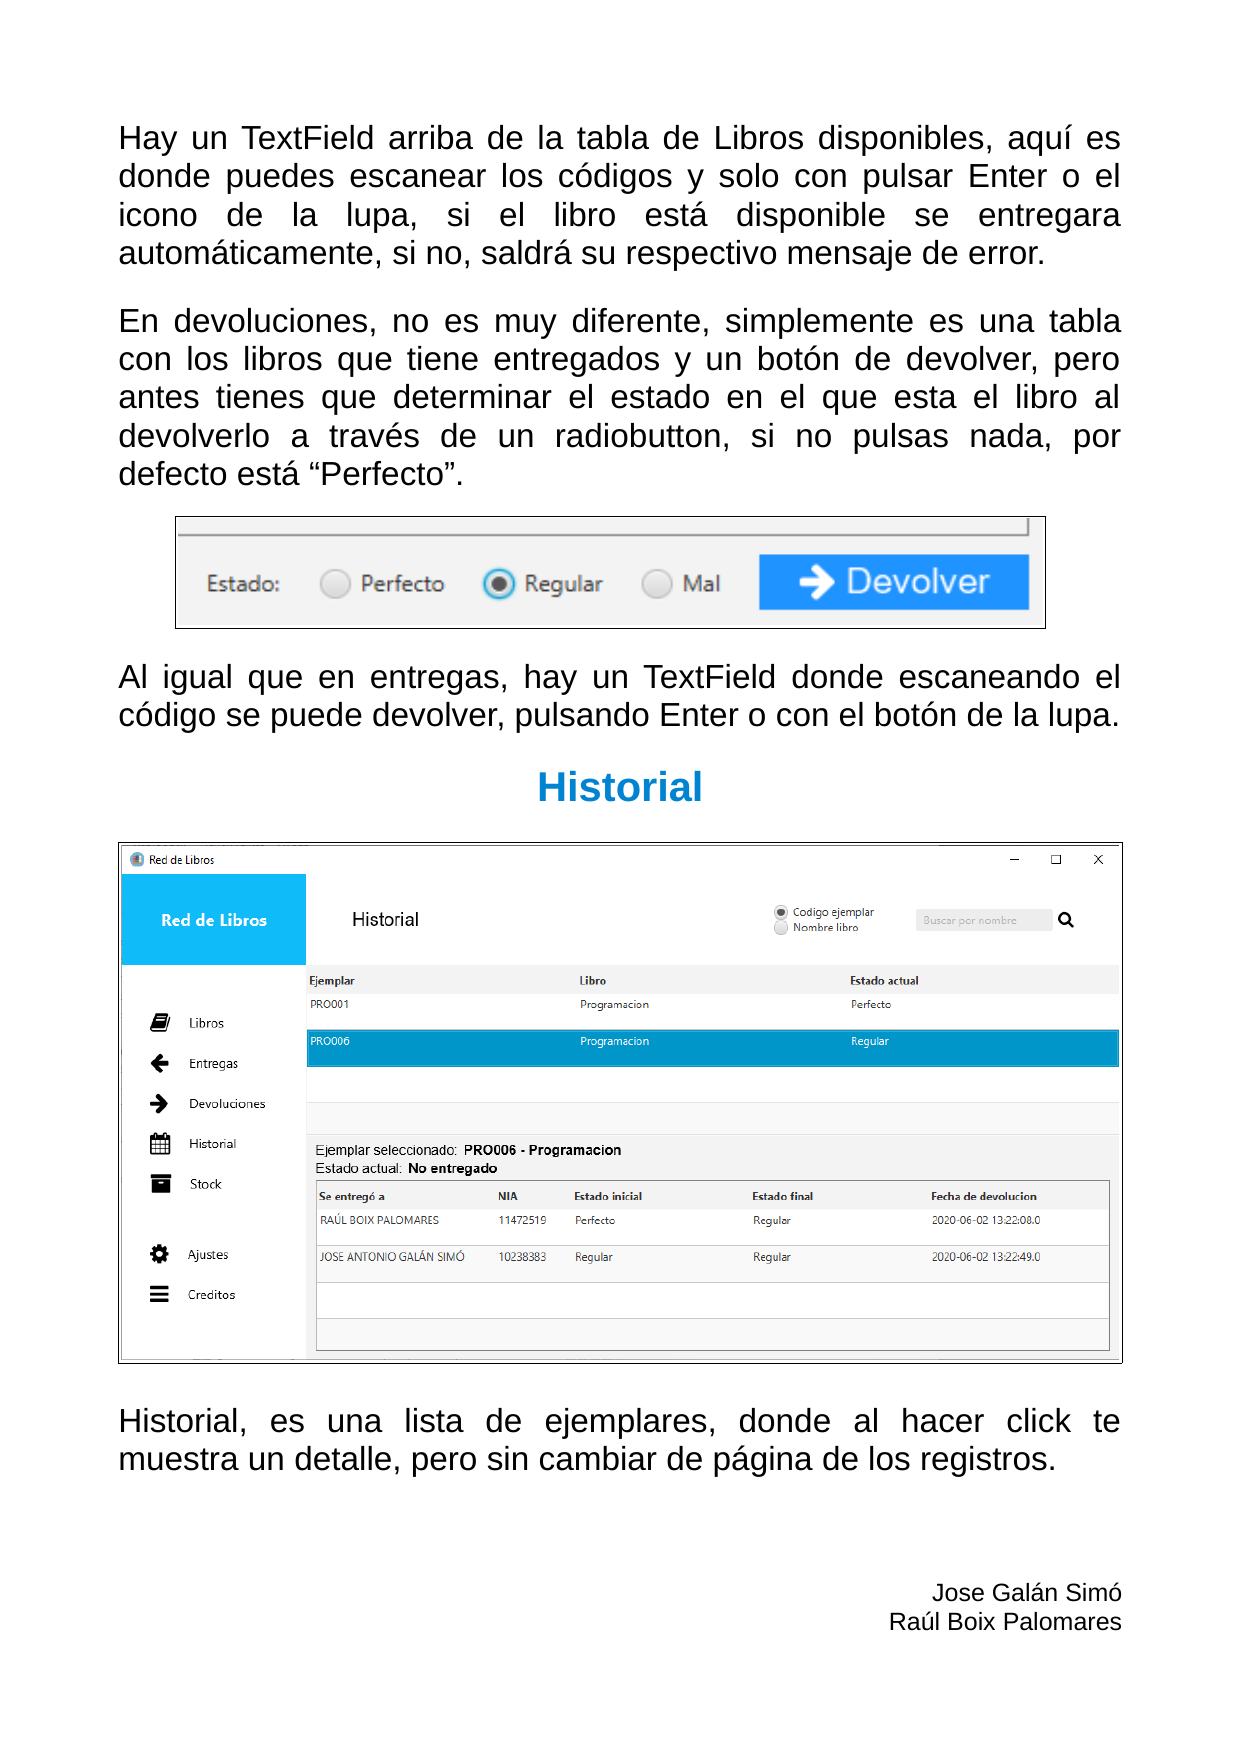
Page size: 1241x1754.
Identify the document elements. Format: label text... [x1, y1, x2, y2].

picture [163, 915, 170, 925]
text Historial, es una lista de ejemplares, donde al hacer click te muestra un detalle, pero sin cambiar de página de los registros. [118, 1401, 1122, 1478]
text Al igual que en entregas, hay un TextField donde escaneando el código se puede devolver, pulsando Enter o con el botón de la lupa. [118, 657, 1122, 734]
text En devoluciones, no es muy diferente, simplemente es una tabla con los libros que tiene entregados y un botón de devolver, pero antes tienes que determinar el estado en el que esta el libro al devolverlo a través de un radiobutton, si no pulsas nada, por defecto está “Perfecto”. [118, 301, 1122, 493]
text Historial [118, 762, 1122, 810]
text Hay un TextField arriba de la tabla de Libros disponibles, aquí es donde puedes escanear los códigos y solo con pulsar Enter o el icono de la lupa, si el libro está disponible se entregara automáticamente, si no, saldrá su respectivo mensaje de error. [118, 118, 1122, 272]
picture [178, 518, 1043, 625]
picture [121, 845, 1119, 1360]
